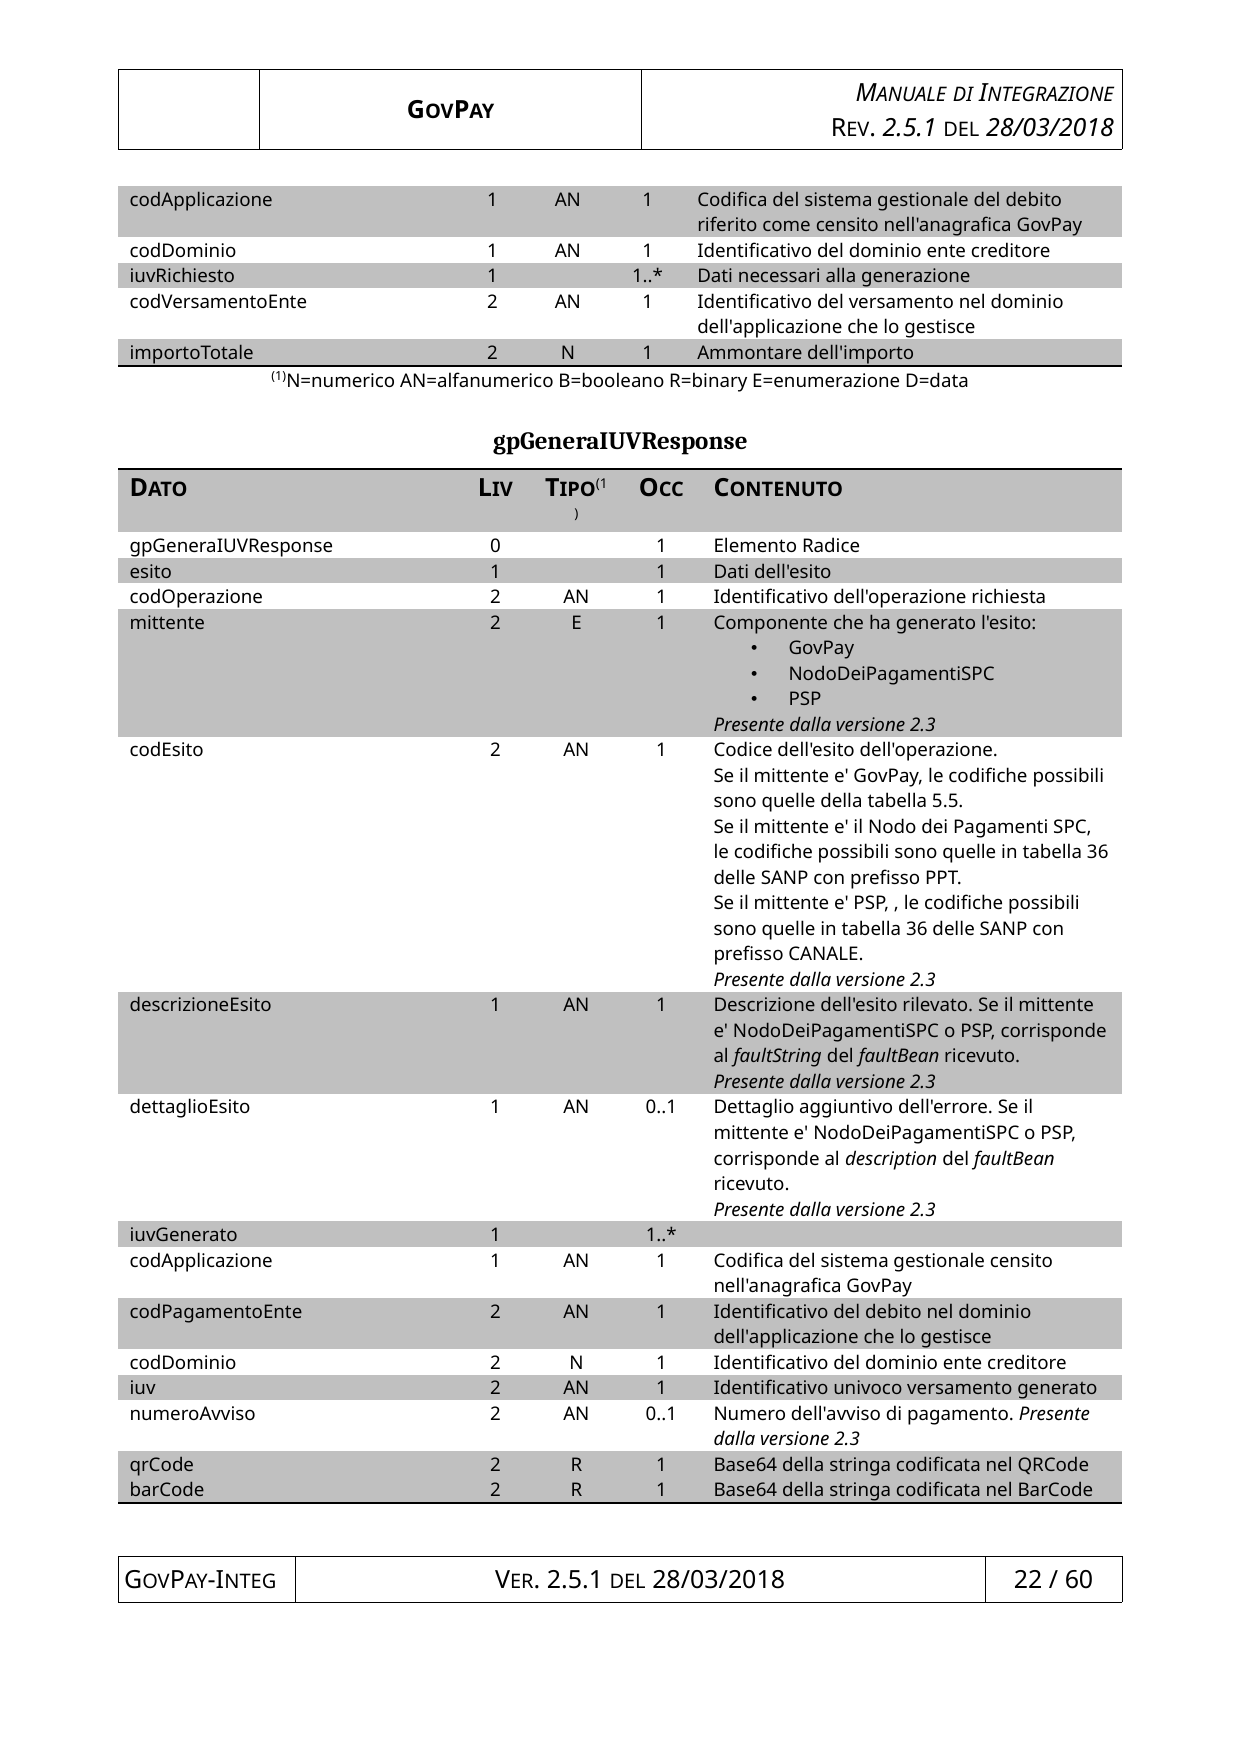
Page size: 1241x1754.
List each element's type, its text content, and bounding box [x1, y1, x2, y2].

table_cell barCode [118, 1477, 458, 1502]
table_cell Occ [620, 470, 702, 532]
table_cell Numero dell'avviso di pagamento. Presente dalla versione 2.3 [702, 1400, 1122, 1451]
table_cell 2 [458, 1477, 532, 1502]
table_cell 1 [458, 558, 532, 583]
table_cell Liv [458, 470, 532, 532]
table_cell AN [532, 1247, 620, 1298]
table_cell 2 [458, 609, 532, 737]
table_cell 1 [620, 1298, 702, 1349]
table_cell 0..1 [620, 1094, 702, 1221]
table_cell mittente [118, 609, 458, 737]
table_cell AN [532, 737, 620, 992]
table_cell 1 [620, 992, 702, 1094]
table_cell codDominio [118, 1349, 458, 1374]
table_cell 0 [458, 533, 532, 558]
table_cell 2 [458, 737, 532, 992]
table_cell iuv [118, 1375, 458, 1400]
table_cell 2 [458, 584, 532, 609]
table_cell Contenuto [702, 470, 1122, 532]
table_cell AN [526, 288, 609, 339]
text (1)N=numerico AN=alfanumerico B=booleano R=binary E=enumerazione D=data [118, 367, 1122, 392]
table_cell numeroAvviso [118, 1400, 458, 1451]
table_cell 2 [458, 1349, 532, 1374]
table_cell gpGeneraIUVResponse [118, 533, 458, 558]
table_cell 1 [620, 609, 702, 737]
table_cell 1 [620, 1451, 702, 1477]
table_cell Base64 della stringa codificata nel BarCode [702, 1477, 1122, 1502]
table_cell codApplicazione [118, 1247, 458, 1298]
table_cell 1 [609, 237, 686, 263]
table_cell 1 [620, 1375, 702, 1400]
table_cell dettaglioEsito [118, 1094, 458, 1221]
table_cell 2 [458, 1298, 532, 1349]
table_header gpGeneraIUVResponse [118, 427, 1122, 468]
table_cell AN [526, 186, 609, 237]
table_cell importoTotale [118, 339, 458, 365]
table_cell codOperazione [118, 584, 458, 609]
table_cell [532, 533, 620, 558]
table_cell 1 [620, 558, 702, 583]
table_cell N [532, 1349, 620, 1374]
table_cell Tipo(1) [532, 470, 620, 532]
table_cell Dato [118, 470, 458, 532]
table_cell 1 [458, 1094, 532, 1221]
table_cell Identificativo del dominio ente creditore [686, 237, 1122, 263]
table_cell codEsito [118, 737, 458, 992]
table_cell 0..1 [620, 1400, 702, 1451]
table_cell Codifica del sistema gestionale del debito riferito come censito nell'anagrafica GovPay [686, 186, 1122, 237]
table_cell codPagamentoEnte [118, 1298, 458, 1349]
table_cell 1..* [620, 1221, 702, 1247]
table_cell AN [532, 1094, 620, 1221]
table_cell 1..* [609, 263, 686, 288]
table_cell 1 [458, 263, 526, 288]
table_cell Dati necessari alla generazione [686, 263, 1122, 288]
table_cell codVersamentoEnte [118, 288, 458, 339]
table_cell AN [532, 1298, 620, 1349]
table_cell esito [118, 558, 458, 583]
table_cell Identificativo dell'operazione richiesta [702, 584, 1122, 609]
table_cell AN [526, 237, 609, 263]
table_cell N [526, 339, 609, 365]
table_cell AN [532, 1400, 620, 1451]
table_cell iuvGenerato [118, 1221, 458, 1247]
table_cell Identificativo del debito nel dominio dell'applicazione che lo gestisce [702, 1298, 1122, 1349]
table_cell 1 [609, 186, 686, 237]
table_cell [526, 263, 609, 288]
table_cell Descrizione dell'esito rilevato. Se il mittente e' NodoDeiPagamentiSPC o PSP, corrisponde al faultString del faultBean ricevuto. Presente dalla versione 2.3 [702, 992, 1122, 1094]
table_cell Identificativo del dominio ente creditore [702, 1349, 1122, 1374]
table_cell [532, 1221, 620, 1247]
table_cell 2 [458, 288, 526, 339]
table_cell [702, 1221, 1122, 1247]
table_cell AN [532, 584, 620, 609]
table_cell Dati dell'esito [702, 558, 1122, 583]
table_cell R [532, 1451, 620, 1477]
table_cell 1 [620, 1247, 702, 1298]
table_cell Componente che ha generato l'esito: GovPay NodoDeiPagamentiSPC PSP Presente dalla versione 2.3 [702, 609, 1122, 737]
table_cell 1 [609, 339, 686, 365]
table_cell 1 [458, 186, 526, 237]
table_cell 1 [458, 237, 526, 263]
table_cell codDominio [118, 237, 458, 263]
table_cell 1 [458, 1221, 532, 1247]
table_cell 1 [609, 288, 686, 339]
table_cell AN [532, 992, 620, 1094]
table_cell qrCode [118, 1451, 458, 1477]
table_cell 2 [458, 1400, 532, 1451]
table_cell R [532, 1477, 620, 1502]
table_cell codApplicazione [118, 186, 458, 237]
table_cell 2 [458, 1451, 532, 1477]
table_cell 1 [620, 1349, 702, 1374]
table_cell Base64 della stringa codificata nel QRCode [702, 1451, 1122, 1477]
table_cell 1 [620, 533, 702, 558]
table_cell 1 [620, 737, 702, 992]
table_cell 2 [458, 1375, 532, 1400]
table_cell AN [532, 1375, 620, 1400]
table_cell Ammontare dell'importo [686, 339, 1122, 365]
table_cell 1 [458, 1247, 532, 1298]
table_cell descrizioneEsito [118, 992, 458, 1094]
table_cell 1 [458, 992, 532, 1094]
table_cell [532, 558, 620, 583]
table_cell Dettaglio aggiuntivo dell'errore. Se il mittente e' NodoDeiPagamentiSPC o PSP, corrisponde al description del faultBean ricevuto. Presente dalla versione 2.3 [702, 1094, 1122, 1221]
table_cell iuvRichiesto [118, 263, 458, 288]
table_cell Identificativo univoco versamento generato [702, 1375, 1122, 1400]
table_cell Elemento Radice [702, 533, 1122, 558]
table_cell Identificativo del versamento nel dominio dell'applicazione che lo gestisce [686, 288, 1122, 339]
table_cell 1 [620, 584, 702, 609]
table_cell 2 [458, 339, 526, 365]
table_cell 1 [620, 1477, 702, 1502]
table_cell Codifica del sistema gestionale censito nell'anagrafica GovPay [702, 1247, 1122, 1298]
table_cell E [532, 609, 620, 737]
table_cell Codice dell'esito dell'operazione. Se il mittente e' GovPay, le codifiche possibili sono quelle della tabella 5.5. Se il mittente e' il Nodo dei Pagamenti SPC, le codifiche possibili sono quelle in tabella 36 delle SANP con prefisso PPT. Se il mittente e' PSP, , le codifiche possibili sono quelle in tabella 36 delle SANP con prefisso CANALE. Presente dalla versione 2.3 [702, 737, 1122, 992]
